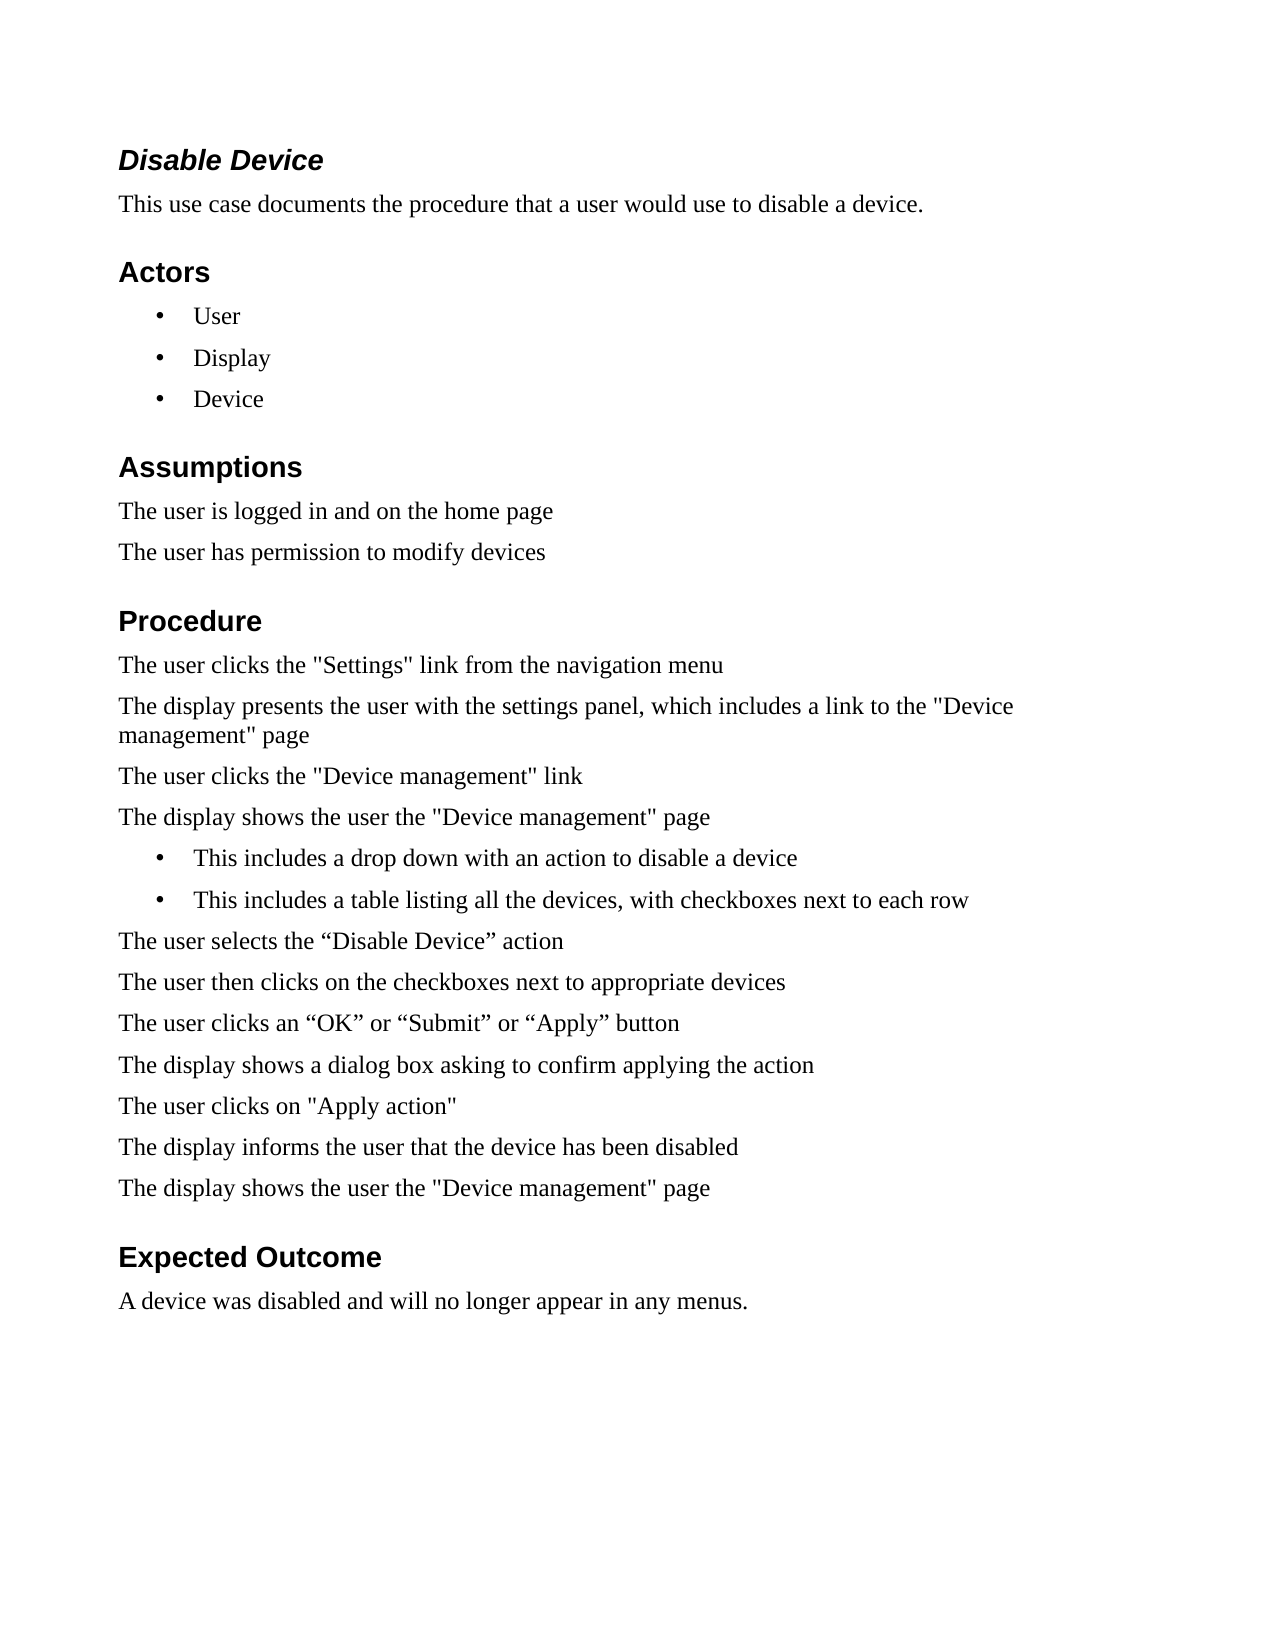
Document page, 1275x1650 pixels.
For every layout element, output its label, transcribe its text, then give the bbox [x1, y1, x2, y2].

text The user has permission to modify devices [118, 537, 1157, 566]
list User [156, 301, 1157, 330]
list This includes a table listing all the devices, with checkboxes next to each row [156, 885, 1157, 913]
text The user then clicks on the checkboxes next to appropriate devices [118, 967, 1157, 996]
text The user clicks an “OK” or “Submit” or “Apply” button [118, 1008, 1157, 1037]
text The display shows a dialog box asking to confirm applying the action [118, 1050, 1157, 1078]
text This use case documents the procedure that a user would use to disable a device. [118, 189, 1157, 218]
text The display shows the user the "Device management" page [118, 802, 1157, 831]
text The user clicks on "Apply action" [118, 1091, 1157, 1120]
text The user is logged in and on the home page [118, 496, 1157, 525]
text The user selects the “Disable Device” action [118, 926, 1157, 955]
subtitle Assumptions [118, 450, 1157, 484]
subtitle Procedure [118, 604, 1157, 637]
list Device [156, 384, 1157, 413]
text The user clicks the "Settings" link from the navigation menu [118, 650, 1157, 678]
text The display presents the user with the settings panel, which includes a link to the "Device management" page [118, 691, 1157, 748]
text A device was disabled and will no longer appear in any menus. [118, 1286, 1157, 1314]
list Display [156, 343, 1157, 371]
subtitle Expected Outcome [118, 1240, 1157, 1273]
text The display informs the user that the device has been disabled [118, 1132, 1157, 1161]
list This includes a drop down with an action to disable a device [156, 843, 1157, 872]
subtitle Actors [118, 255, 1157, 289]
text The user clicks the "Device management" link [118, 761, 1157, 790]
text The display shows the user the "Device management" page [118, 1173, 1157, 1202]
subtitle Disable Device [118, 143, 1157, 177]
